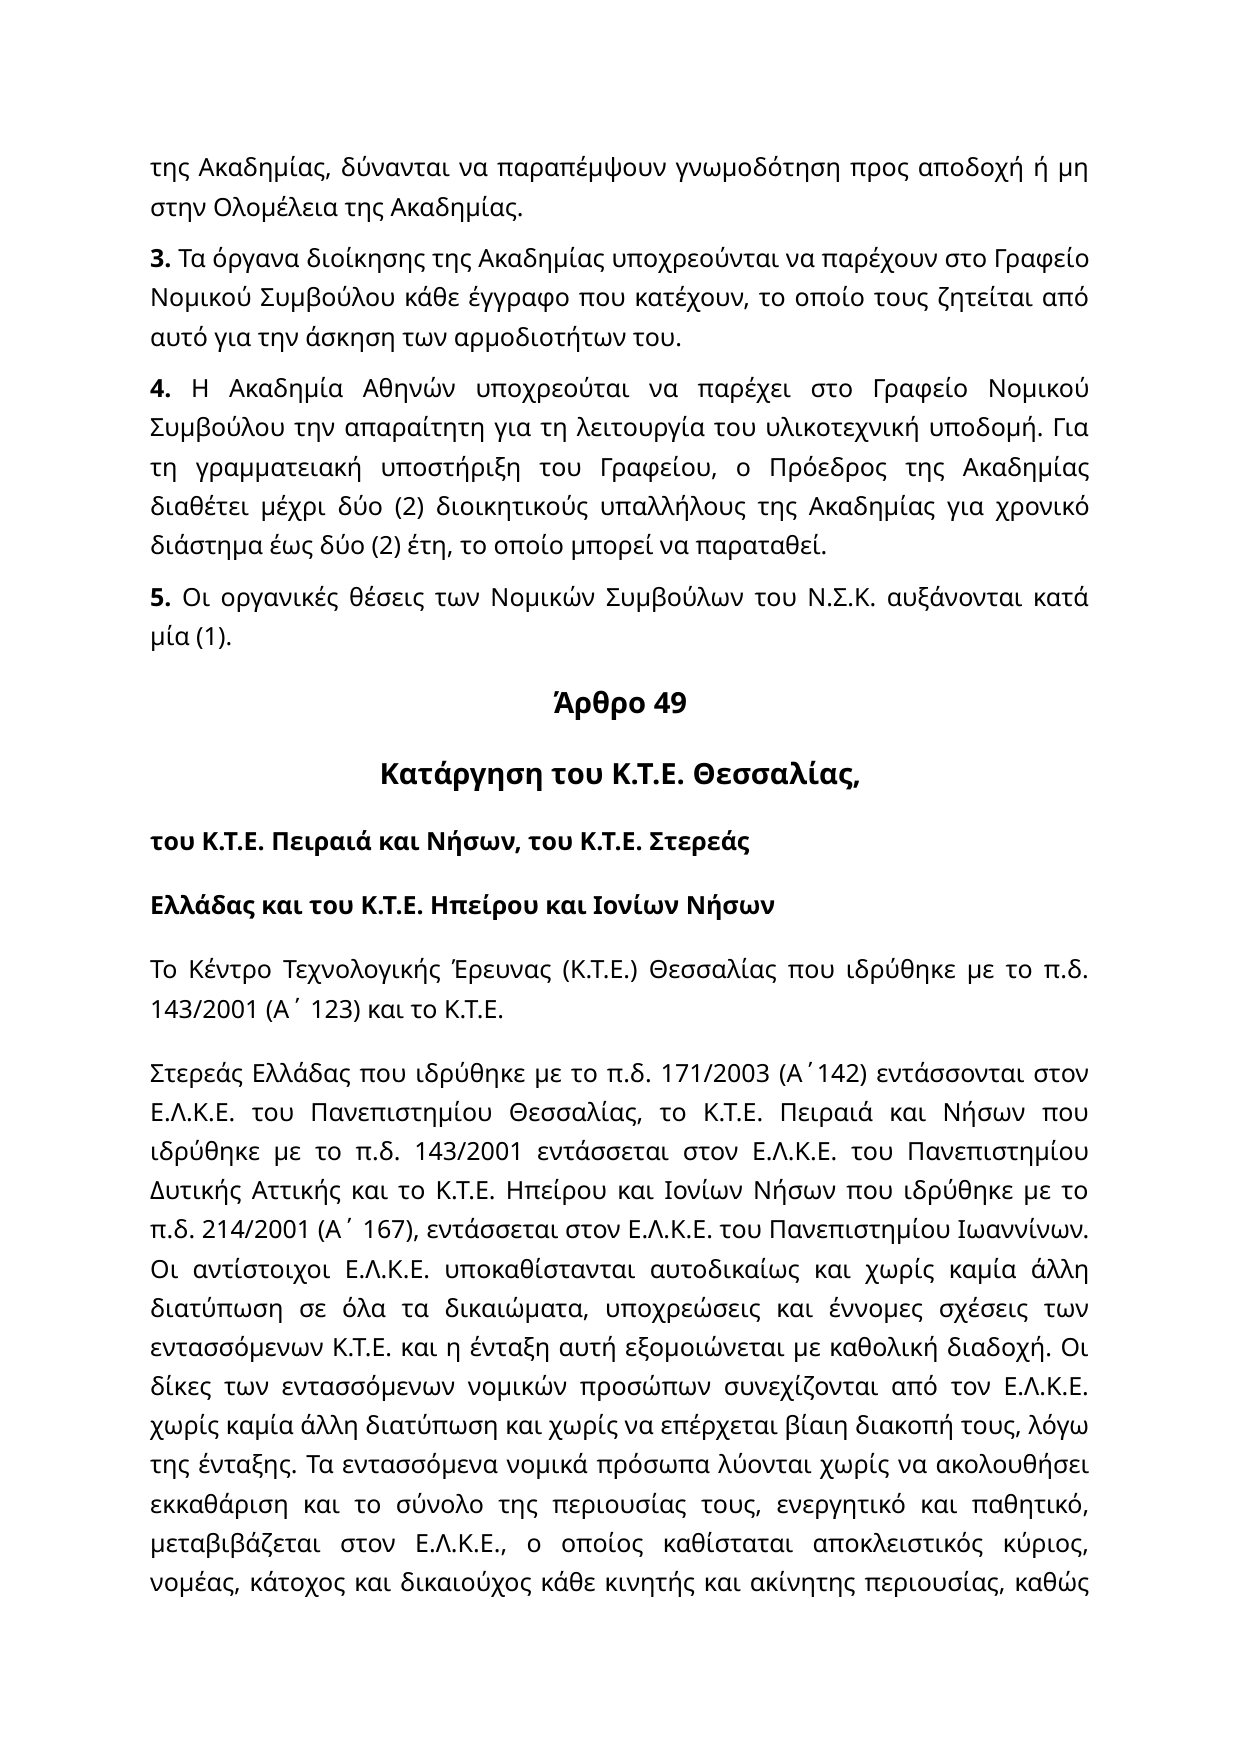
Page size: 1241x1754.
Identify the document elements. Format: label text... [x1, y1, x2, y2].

text του Κ.Τ.Ε. Πειραιά και Νήσων, του Κ.Τ.Ε. Στερεάς [150, 824, 1090, 858]
subtitle Κατάργηση του Κ.Τ.Ε. Θεσσαλίας, [150, 753, 1090, 793]
text της Ακαδημίας, δύνανται να παραπέμψουν γνωμοδότηση προς αποδοχή ή μη στην Ολομέλεια της Ακαδημίας. [150, 150, 1090, 223]
text 3. Τα όργανα διοίκησης της Ακαδημίας υποχρεούνται να παρέχουν στο Γραφείο Νομικού Συμβούλου κάθε έγγραφο που κατέχουν, το οποίο τους ζητείται από αυτό για την άσκηση των αρμοδιοτήτων του. [150, 241, 1090, 353]
text Στερεάς Ελλάδας που ιδρύθηκε με το π.δ. 171/2003 (Α΄142) εντάσσονται στον Ε.Λ.Κ.Ε. του Πανεπιστημίου Θεσσαλίας, το Κ.Τ.Ε. Πειραιά και Νήσων που ιδρύθηκε με το π.δ. 143/2001 εντάσσεται στον Ε.Λ.Κ.Ε. του Πανεπιστημίου Δυτικής Αττικής και το Κ.Τ.Ε. Ηπείρου και Ιονίων Νήσων που ιδρύθηκε με το π.δ. 214/2001 (Α΄ 167), εντάσσεται στον Ε.Λ.Κ.Ε. του Πανεπιστημίου Ιωαννίνων. Οι αντίστοιχοι Ε.Λ.Κ.Ε. υποκαθίστανται αυτοδικαίως και χωρίς καμία άλλη διατύπωση σε όλα τα δικαιώματα, υποχρεώσεις και έννομες σχέσεις των εντασσόμενων Κ.Τ.Ε. και η ένταξη αυτή εξομοιώνεται με καθολική διαδοχή. Οι δίκες των εντασσόμενων νομικών προσώπων συνεχίζονται από τον Ε.Λ.Κ.Ε. χωρίς καμία άλλη διατύπωση και χωρίς να επέρχεται βίαιη διακοπή τους, λόγω της ένταξης. Τα εντασσόμενα νομικά πρόσωπα λύονται χωρίς να ακολουθήσει εκκαθάριση και το σύνολο της περιουσίας τους, ενεργητικό και παθητικό, μεταβιβάζεται στον Ε.Λ.Κ.Ε., ο οποίος καθίσταται αποκλειστικός κύριος, νομέας, κάτοχος και δικαιούχος κάθε κινητής και ακίνητης περιουσίας, καθώς [150, 1055, 1090, 1599]
text 4. Η Ακαδημία Αθηνών υποχρεούται να παρέχει στο Γραφείο Νομικού Συμβούλου την απαραίτητη για τη λειτουργία του υλικοτεχνική υποδομή. Για τη γραμματειακή υποστήριξη του Γραφείου, ο Πρόεδρος της Ακαδημίας διαθέτει μέχρι δύο (2) διοικητικούς υπαλλήλους της Ακαδημίας για χρονικό διάστημα έως δύο (2) έτη, το οποίο μπορεί να παραταθεί. [150, 371, 1090, 562]
text 5. Οι οργανικές θέσεις των Νομικών Συμβούλων του Ν.Σ.Κ. αυξάνονται κατά μία (1). [150, 579, 1090, 652]
subtitle Άρθρο 49 [150, 682, 1090, 722]
text Ελλάδας και του Κ.Τ.Ε. Ηπείρου και Ιονίων Νήσων [150, 888, 1090, 922]
text Το Κέντρο Τεχνολογικής Έρευνας (Κ.Τ.Ε.) Θεσσαλίας που ιδρύθηκε με το π.δ. 143/2001 (Α΄ 123) και το Κ.Τ.Ε. [150, 952, 1090, 1025]
